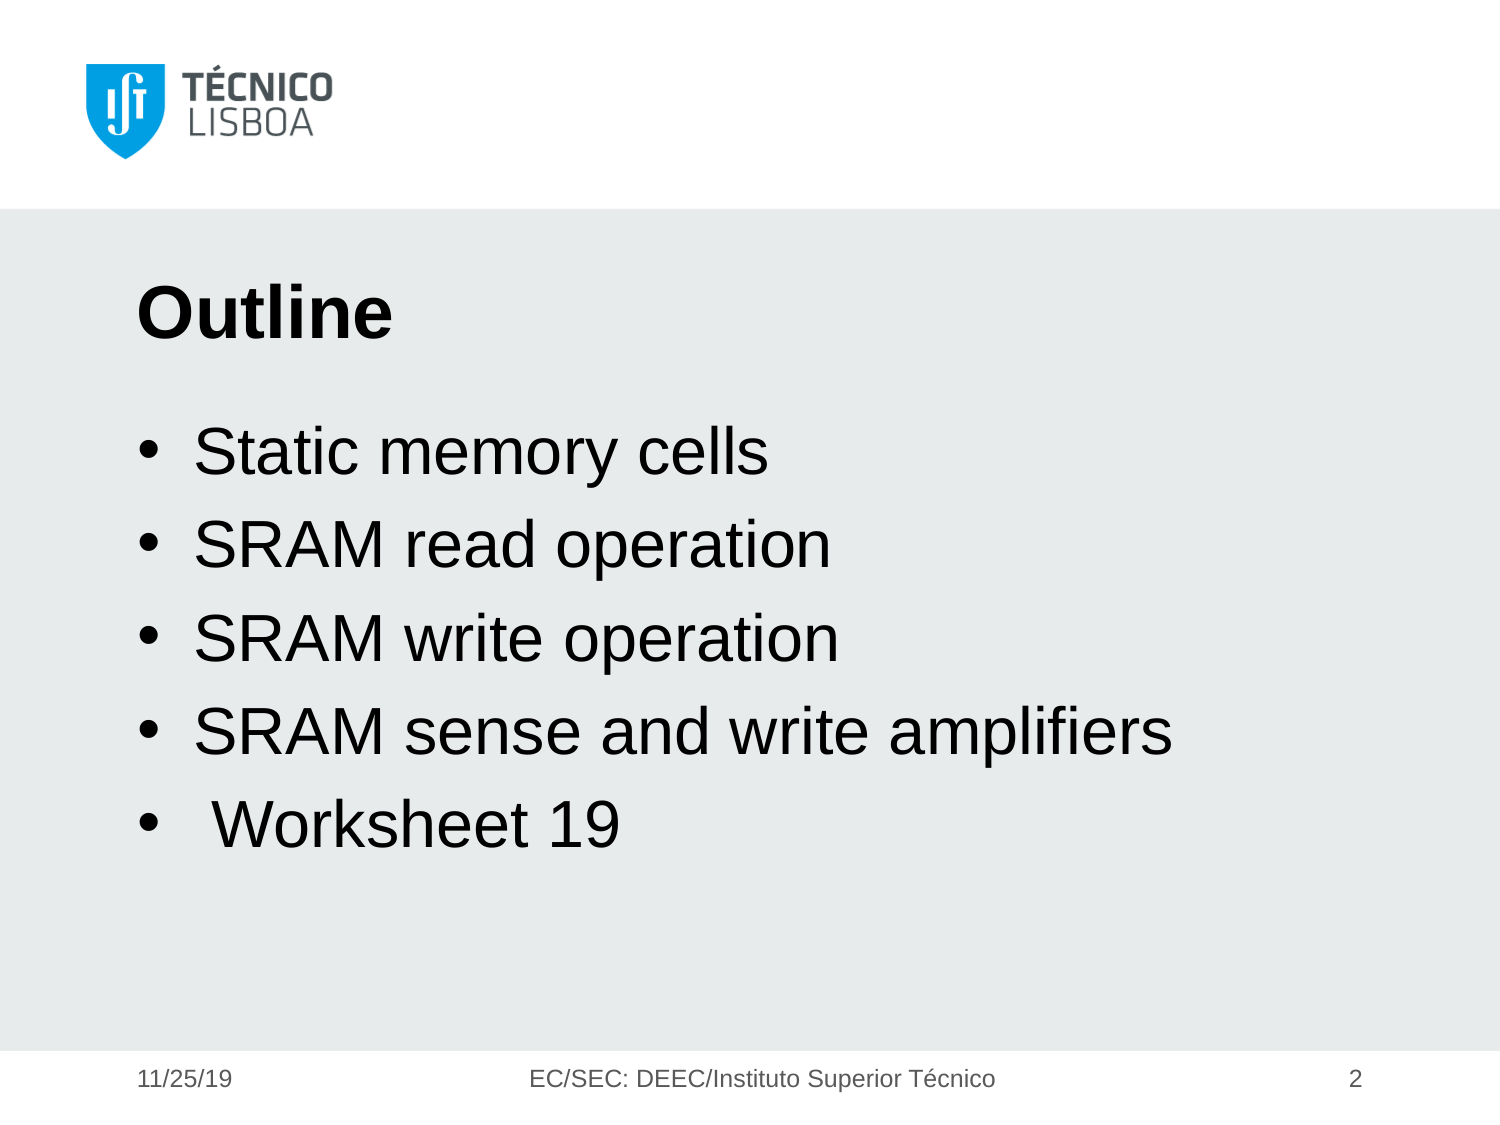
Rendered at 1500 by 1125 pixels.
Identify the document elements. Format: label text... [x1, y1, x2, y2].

slide_number [1077, 1052, 1378, 1103]
picture [0, 0, 1500, 1125]
slide_number 11/25/19 [121, 1052, 425, 1103]
title Outline [121, 237, 1378, 381]
footer EC/SEC: DEEC/Instituto Superior Técnico [512, 1052, 1021, 1103]
list Static memory cells SRAM read operation SRAM write operation SRAM sense and write amplifiers Worksheet 19 [121, 400, 1378, 1005]
